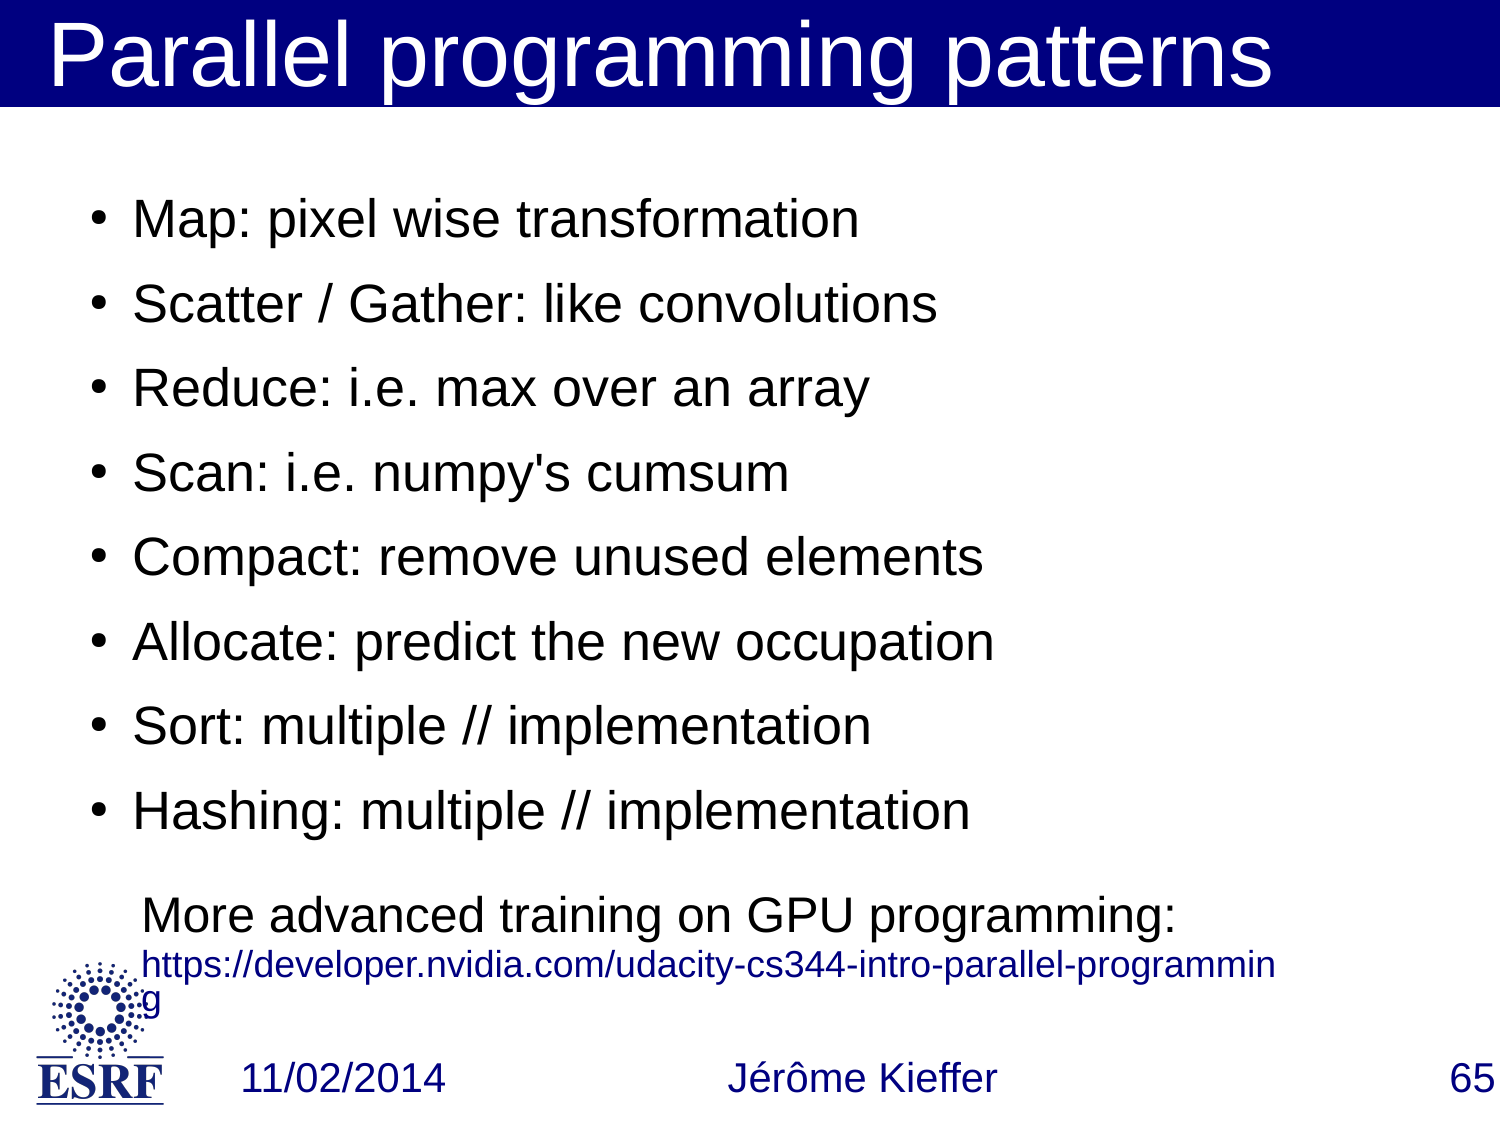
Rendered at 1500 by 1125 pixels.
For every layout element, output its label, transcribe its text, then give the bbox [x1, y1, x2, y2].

title Parallel programming patterns [47, 3, 1500, 107]
picture [29, 956, 171, 1111]
list Map: pixel wise transformation Scatter / Gather: like convolutions Reduce: i.e. max over an array Scan: i.e. numpy's cumsum Compact: remove unused elements Allocate: predict the new occupation Sort: multiple // implementation Hashing: multiple // implementation [75, 188, 1395, 842]
picture [146, 993, 156, 1009]
text_box More advanced training on GPU programming: https://developer.nvidia.com/udacity-cs344-intro-parallel-programming [126, 880, 1312, 993]
